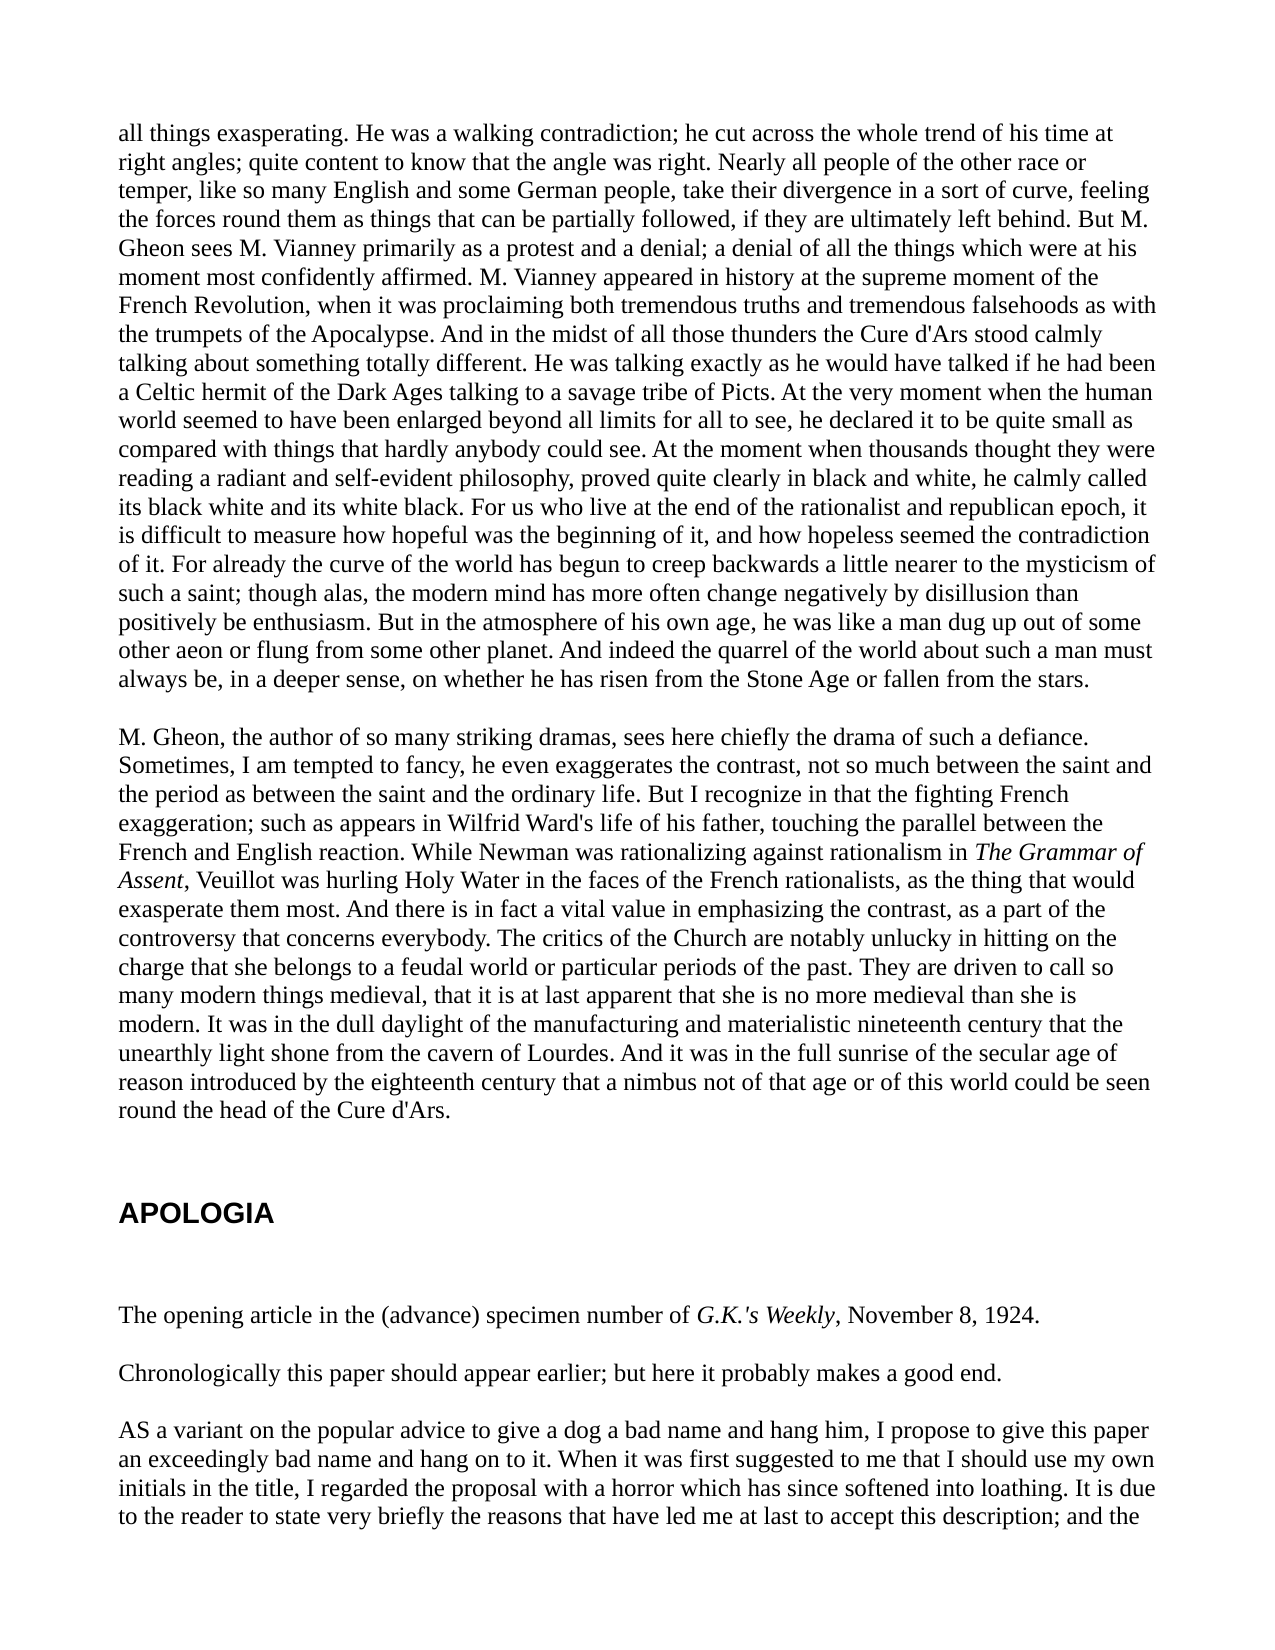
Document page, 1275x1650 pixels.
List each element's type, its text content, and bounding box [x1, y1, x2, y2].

text AS a variant on the popular advice to give a dog a bad name and hang him, I propose to give this paper an exceedingly bad name and hang on to it. When it was first suggested to me that I should use my own initials in the title, I regarded the proposal with a horror which has since softened into loathing. It is due to the reader to state very briefly the reasons that have led me at last to accept this description; and the [118, 1415, 1157, 1530]
text M. Gheon, the author of so many striking dramas, sees here chiefly the drama of such a defiance. Sometimes, I am tempted to fancy, he even exaggerates the contrast, not so much between the saint and the period as between the saint and the ordinary life. But I recognize in that the fighting French exaggeration; such as appears in Wilfrid Ward's life of his father, touching the parallel between the French and English reaction. While Newman was rationalizing against rationalism in The Grammar of Assent, Veuillot was hurling Holy Water in the faces of the French rationalists, as the thing that would exasperate them most. And there is in fact a vital value in emphasizing the contrast, as a part of the controversy that concerns everybody. The critics of the Church are notably unlucky in hitting on the charge that she belongs to a feudal world or particular periods of the past. They are driven to call so many modern things medieval, that it is at last apparent that she is no more medieval than she is modern. It was in the dull daylight of the manufacturing and materialistic nineteenth century that the unearthly light shone from the cavern of Lourdes. And it was in the full sunrise of the secular age of reason introduced by the eighteenth century that a nimbus not of that age or of this world could be seen round the head of the Cure d'Ars. [118, 722, 1157, 1124]
text The opening article in the (advance) specimen number of G.K.'s Weekly, November 8, 1924. [118, 1300, 1157, 1329]
text all things exasperating. He was a walking contradiction; he cut across the whole trend of his time at right angles; quite content to know that the angle was right. Nearly all people of the other race or temper, like so many English and some German people, take their divergence in a sort of curve, feeling the forces round them as things that can be partially followed, if they are ultimately left behind. But M. Gheon sees M. Vianney primarily as a protest and a denial; a denial of all the things which were at his moment most confidently affirmed. M. Vianney appeared in history at the supreme moment of the French Revolution, when it was proclaiming both tremendous truths and tremendous falsehoods as with the trumpets of the Apocalypse. And in the midst of all those thunders the Cure d'Ars stood calmly talking about something totally different. He was talking exactly as he would have talked if he had been a Celtic hermit of the Dark Ages talking to a savage tribe of Picts. At the very moment when the human world seemed to have been enlarged beyond all limits for all to see, he declared it to be quite small as compared with things that hardly anybody could see. At the moment when thousands thought they were reading a radiant and self-evident philosophy, proved quite clearly in black and white, he calmly called its black white and its white black. For us who live at the end of the rationalist and republican epoch, it is difficult to measure how hopeful was the beginning of it, and how hopeless seemed the contradiction of it. For already the curve of the world has begun to creep backwards a little nearer to the mysticism of such a saint; though alas, the modern mind has more often change negatively by disillusion than positively be enthusiasm. But in the atmosphere of his own age, he was like a man dug up out of some other aeon or flung from some other planet. And indeed the quarrel of the world about such a man must always be, in a deeper sense, on whether he has risen from the Stone Age or fallen from the stars. [118, 118, 1157, 693]
text Chronologically this paper should appear earlier; but here it probably makes a good end. [118, 1358, 1157, 1386]
subtitle APOLOGIA [118, 1196, 1157, 1230]
